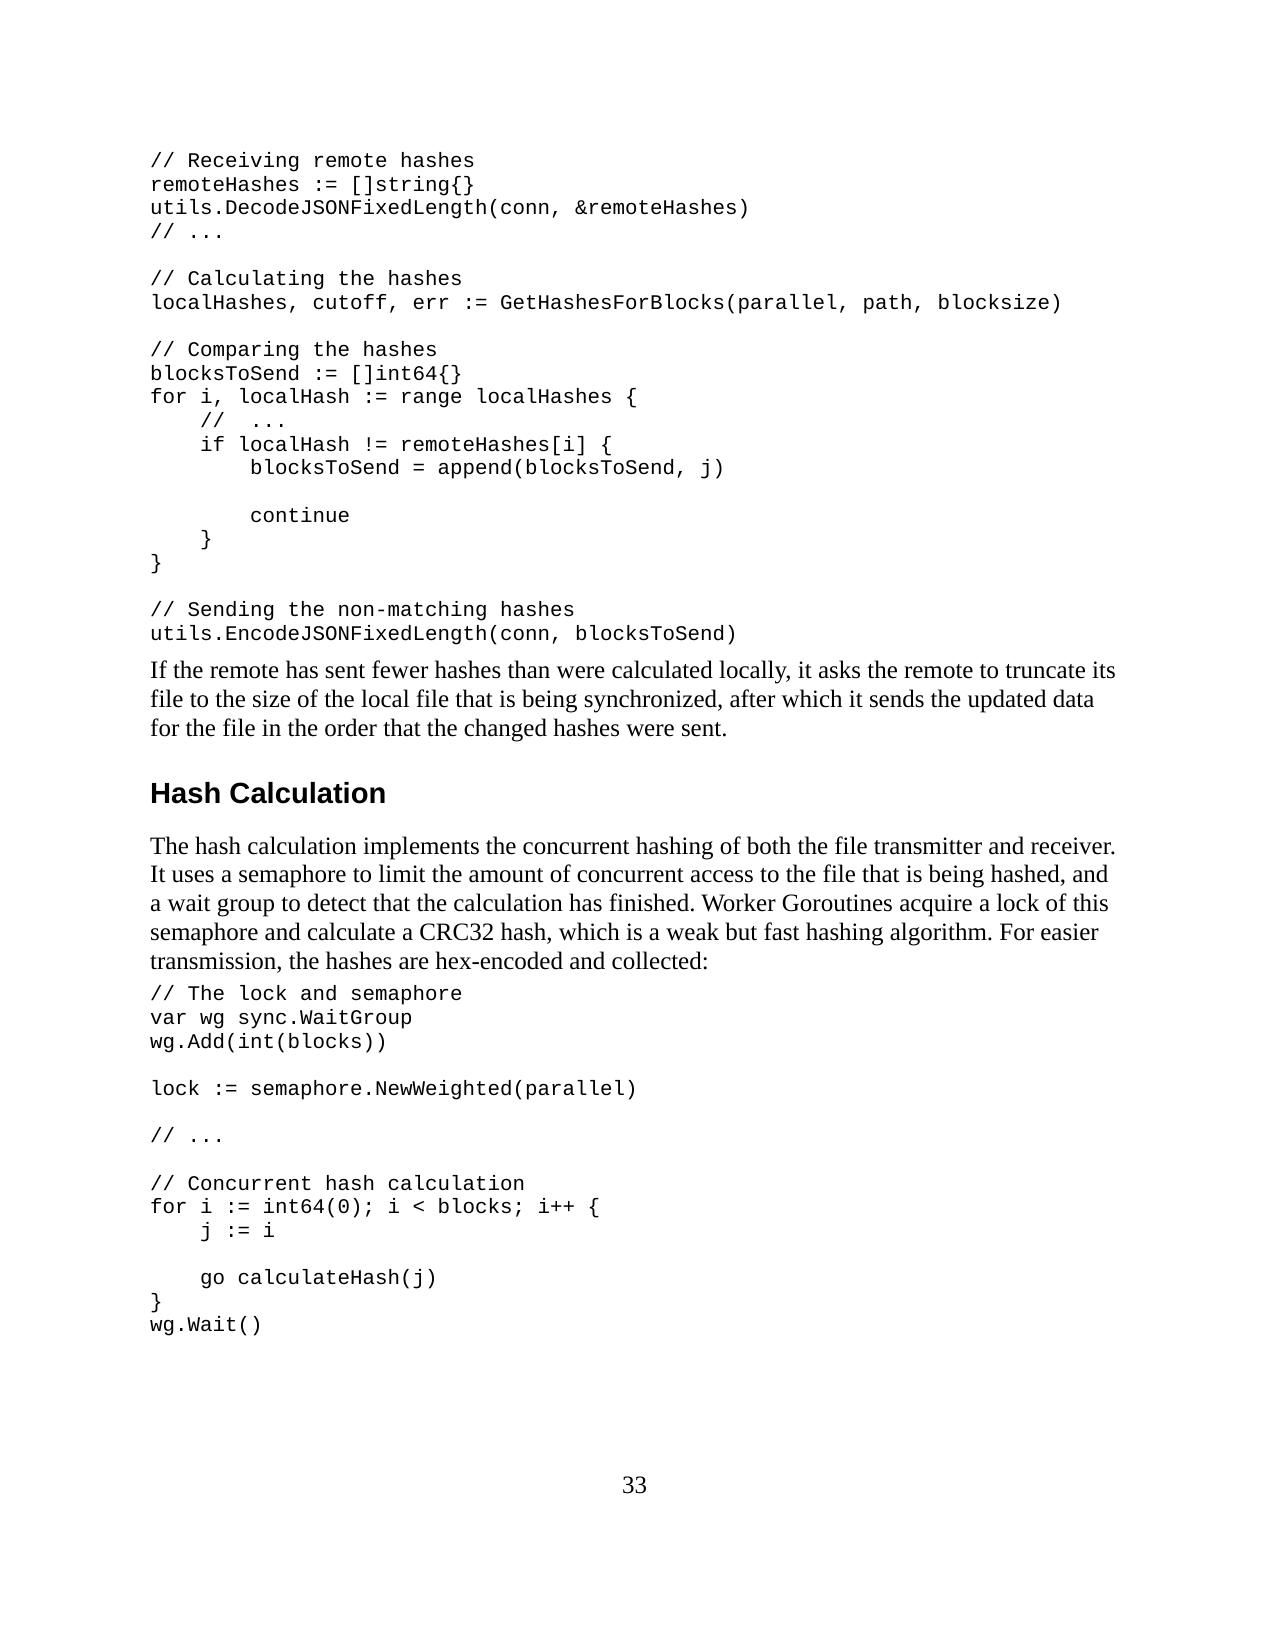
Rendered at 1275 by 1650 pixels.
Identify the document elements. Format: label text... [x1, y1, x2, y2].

text go calculateHash(j) [150, 1267, 1125, 1291]
text if localHash != remoteHashes[i] { [150, 434, 1125, 457]
text blocksToSend = append(blocksToSend, j) [150, 457, 1125, 481]
subtitle Hash Calculation [150, 776, 1125, 809]
text // The lock and semaphore [150, 983, 1125, 1007]
text If the remote has sent fewer hashes than were calculated locally, it asks the remote to truncate its file to the size of the local file that is being synchronized, after which it sends the updated data for the file in the order that the changed hashes were sent. [150, 656, 1125, 742]
text utils.DecodeJSONFixedLength(conn, &remoteHashes) [150, 197, 1125, 221]
text The hash calculation implements the concurrent hashing of both the file transmitter and receiver. It uses a semaphore to limit the amount of concurrent access to the file that is being hashed, and a wait group to detect that the calculation has finished. Worker Goroutines acquire a lock of this semaphore and calculate a CRC32 hash, which is a weak but fast hashing algorithm. For easier transmission, the hashes are hex-encoded and collected: [150, 831, 1125, 974]
text // Comparing the hashes [150, 339, 1125, 363]
text remoteHashes := []string{} [150, 174, 1125, 197]
text // Concurrent hash calculation [150, 1173, 1125, 1196]
text localHashes, cutoff, err := GetHashesForBlocks(parallel, path, blocksize) [150, 292, 1125, 316]
text } [150, 1291, 1125, 1314]
text // Receiving remote hashes [150, 150, 1125, 174]
text lock := semaphore.NewWeighted(parallel) [150, 1078, 1125, 1102]
text wg.Add(int(blocks)) [150, 1031, 1125, 1054]
text // ... [150, 410, 1125, 434]
text // ... [150, 221, 1125, 244]
text for i, localHash := range localHashes { [150, 386, 1125, 410]
text utils.EncodeJSONFixedLength(conn, blocksToSend) [150, 623, 1125, 647]
text // Calculating the hashes [150, 268, 1125, 292]
text wg.Wait() [150, 1314, 1125, 1338]
text var wg sync.WaitGroup [150, 1007, 1125, 1031]
text } [150, 528, 1125, 552]
text for i := int64(0); i < blocks; i++ { [150, 1196, 1125, 1220]
text blocksToSend := []int64{} [150, 363, 1125, 386]
text // ... [150, 1125, 1125, 1149]
text } [150, 552, 1125, 576]
text continue [150, 505, 1125, 528]
text j := i [150, 1220, 1125, 1243]
text // Sending the non-matching hashes [150, 599, 1125, 623]
